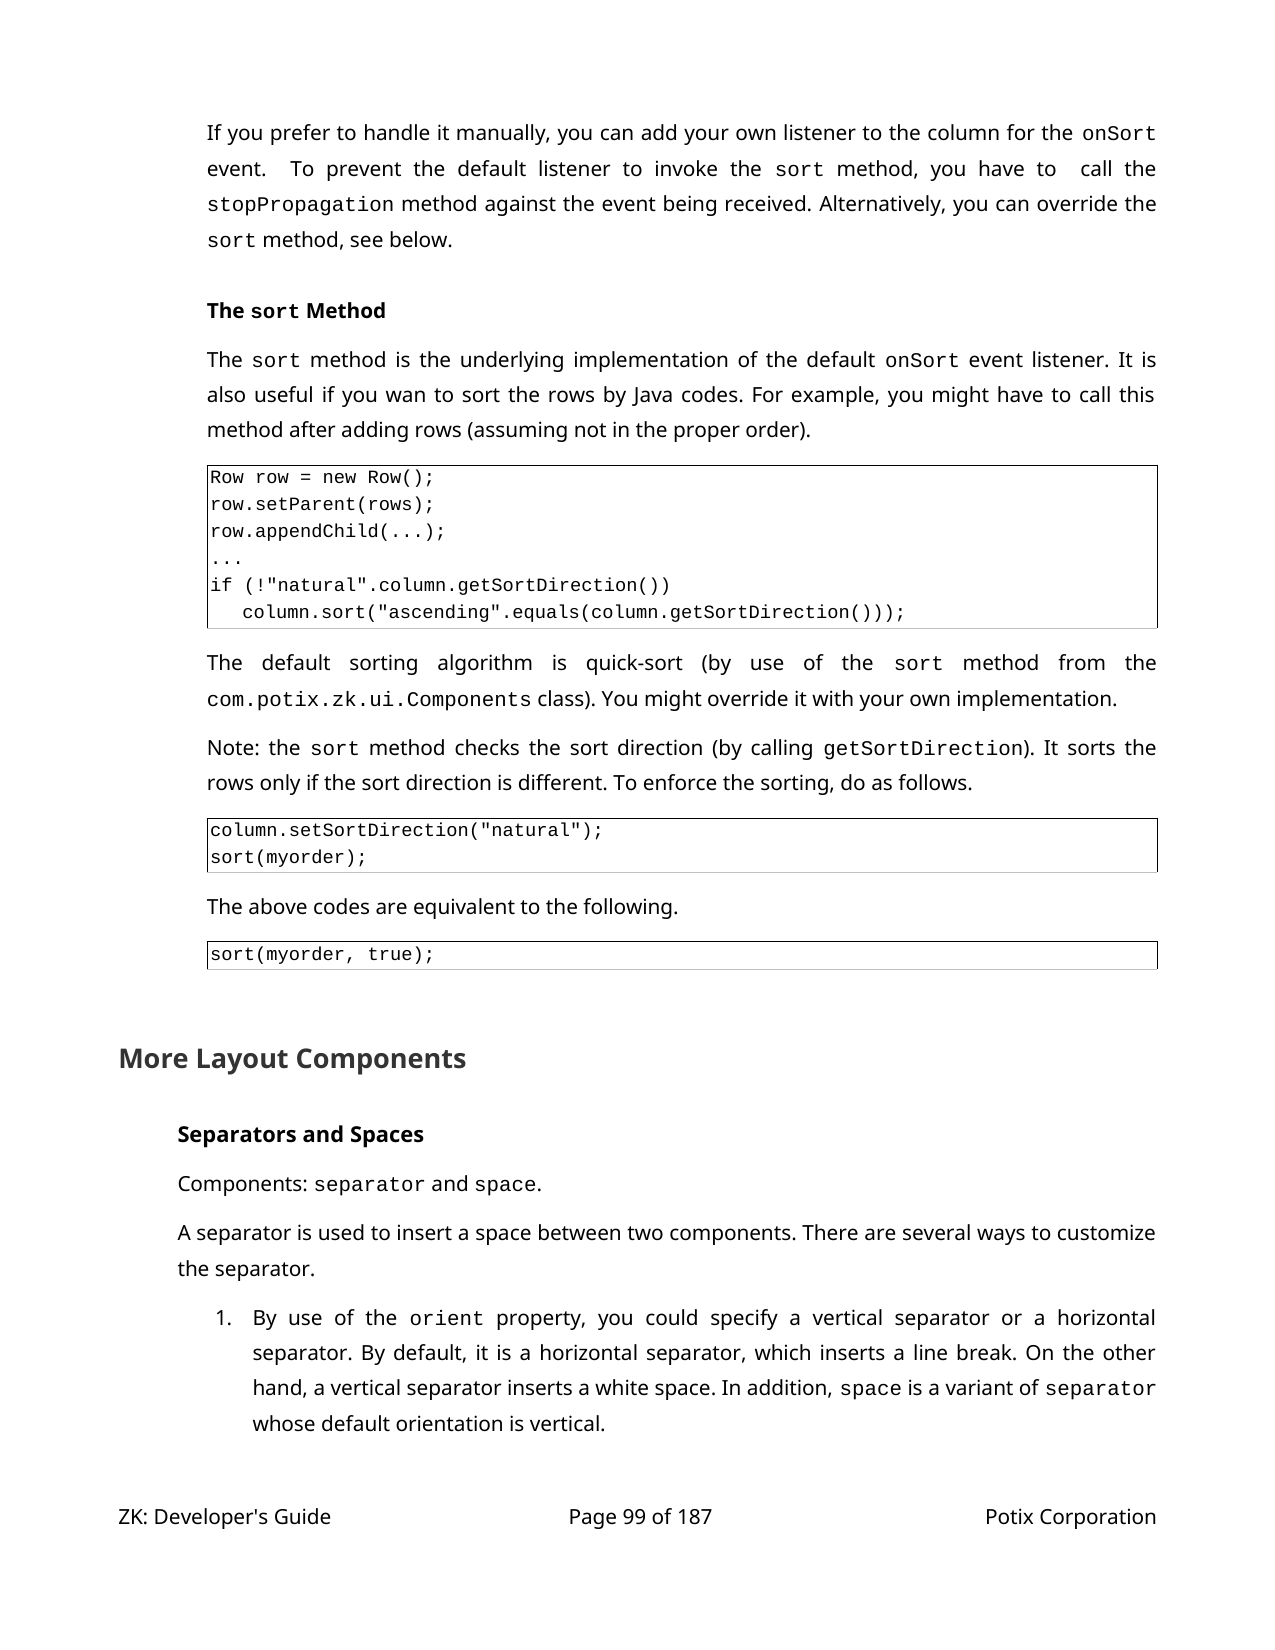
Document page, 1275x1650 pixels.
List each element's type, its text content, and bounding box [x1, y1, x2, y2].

text If you prefer to handle it manually, you can add your own listener to the column for the onSort event. To prevent the default listener to invoke the sort method, you have to call the stopPropagation method against the event being received. Alternatively, you can override the sort method, see below. [207, 118, 1157, 253]
text ... [208, 546, 1157, 570]
subtitle More Layout Components [118, 1039, 1157, 1076]
text column.sort("ascending".equals(column.getSortDirection())); [208, 600, 1157, 628]
text row.appendChild(...); [208, 519, 1157, 543]
text The sort method is the underlying implementation of the default onSort event listener. It is also useful if you wan to sort the rows by Java codes. For example, you might have to call this method after adding rows (assuming not in the proper order). [207, 345, 1157, 444]
text column.setSortDirection("natural"); [208, 819, 1157, 842]
subtitle The sort Method [207, 296, 1157, 324]
text row.setParent(rows); [208, 492, 1157, 516]
text sort(myorder, true); [208, 942, 1157, 969]
text Components: separator and space. [177, 1169, 1157, 1198]
text A separator is used to insert a space between two components. There are several ways to customize the separator. [177, 1218, 1157, 1282]
text The above codes are equivalent to the following. [207, 892, 1157, 921]
text Note: the sort method checks the sort direction (by calling getSortDirection). It sorts the rows only if the sort direction is different. To enforce the sorting, do as follows. [207, 733, 1157, 797]
text Row row = new Row(); [208, 466, 1157, 489]
text sort(myorder); [208, 844, 1157, 872]
text The default sorting algorithm is quick-sort (by use of the sort method from the com.potix.zk.ui.Components class). You might override it with your own implementation. [207, 648, 1157, 712]
subtitle Separators and Spaces [177, 1119, 1157, 1149]
list By use of the orient property, you could specify a vertical separator or a horizontal separator. By default, it is a horizontal separator, which inserts a line break. On the other hand, a vertical separator inserts a white space. In addition, space is a variant of separator whose default orientation is vertical. [215, 1303, 1157, 1437]
text if (!"natural".column.getSortDirection()) [208, 573, 1157, 597]
